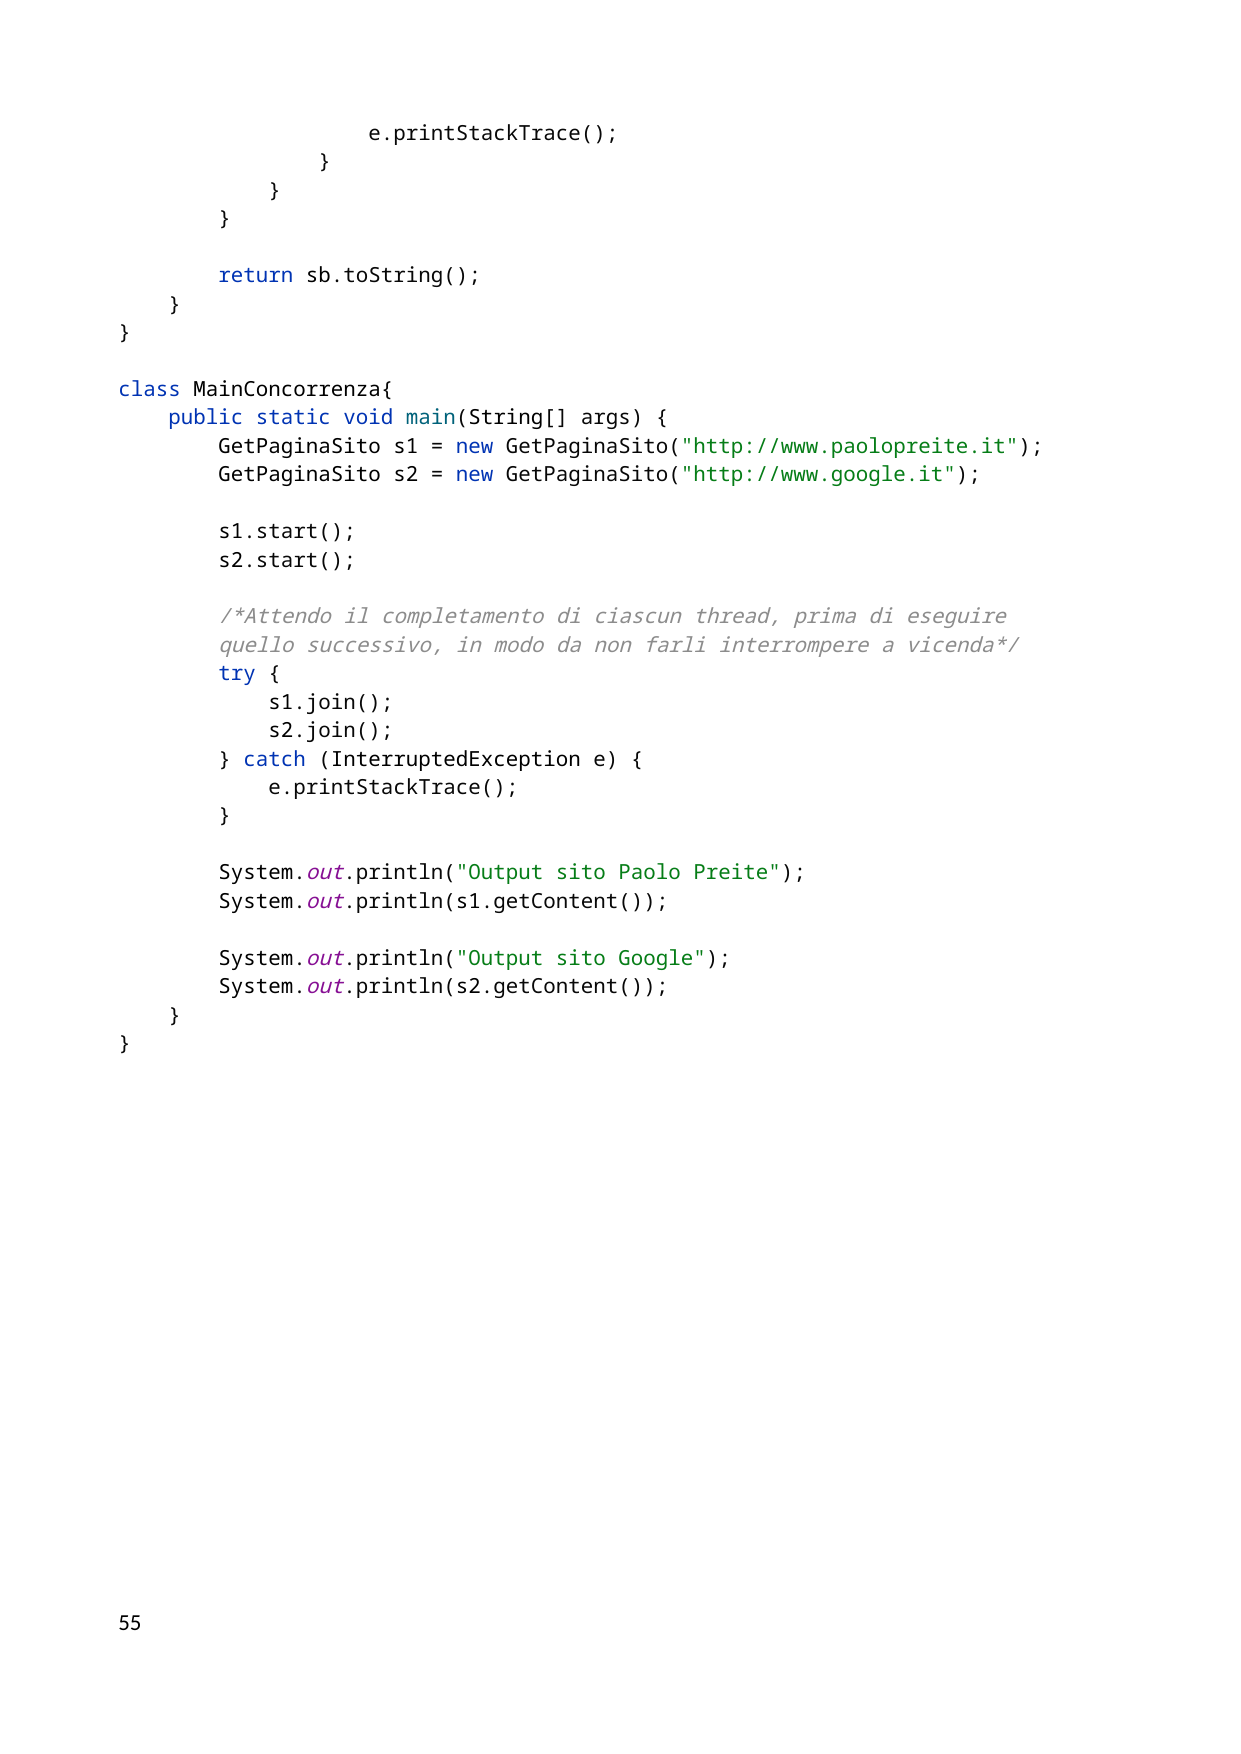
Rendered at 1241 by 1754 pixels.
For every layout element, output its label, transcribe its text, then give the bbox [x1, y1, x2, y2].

text e.printStackTrace(); } } } return sb.toString(); } } class MainConcorrenza{ public static void main(String[] args) { GetPaginaSito s1 = new GetPaginaSito("http://www.paolopreite.it"); GetPaginaSito s2 = new GetPaginaSito("http://www.google.it"); s1.start(); s2.start(); /*Attendo il completamento di ciascun thread, prima di eseguire quello successivo, in modo da non farli interrompere a vicenda*/ try { s1.join(); s2.join(); } catch (InterruptedException e) { e.printStackTrace(); } System.out.println("Output sito Paolo Preite"); System.out.println(s1.getContent()); System.out.println("Output sito Google"); System.out.println(s2.getContent()); } } [118, 118, 1122, 1113]
